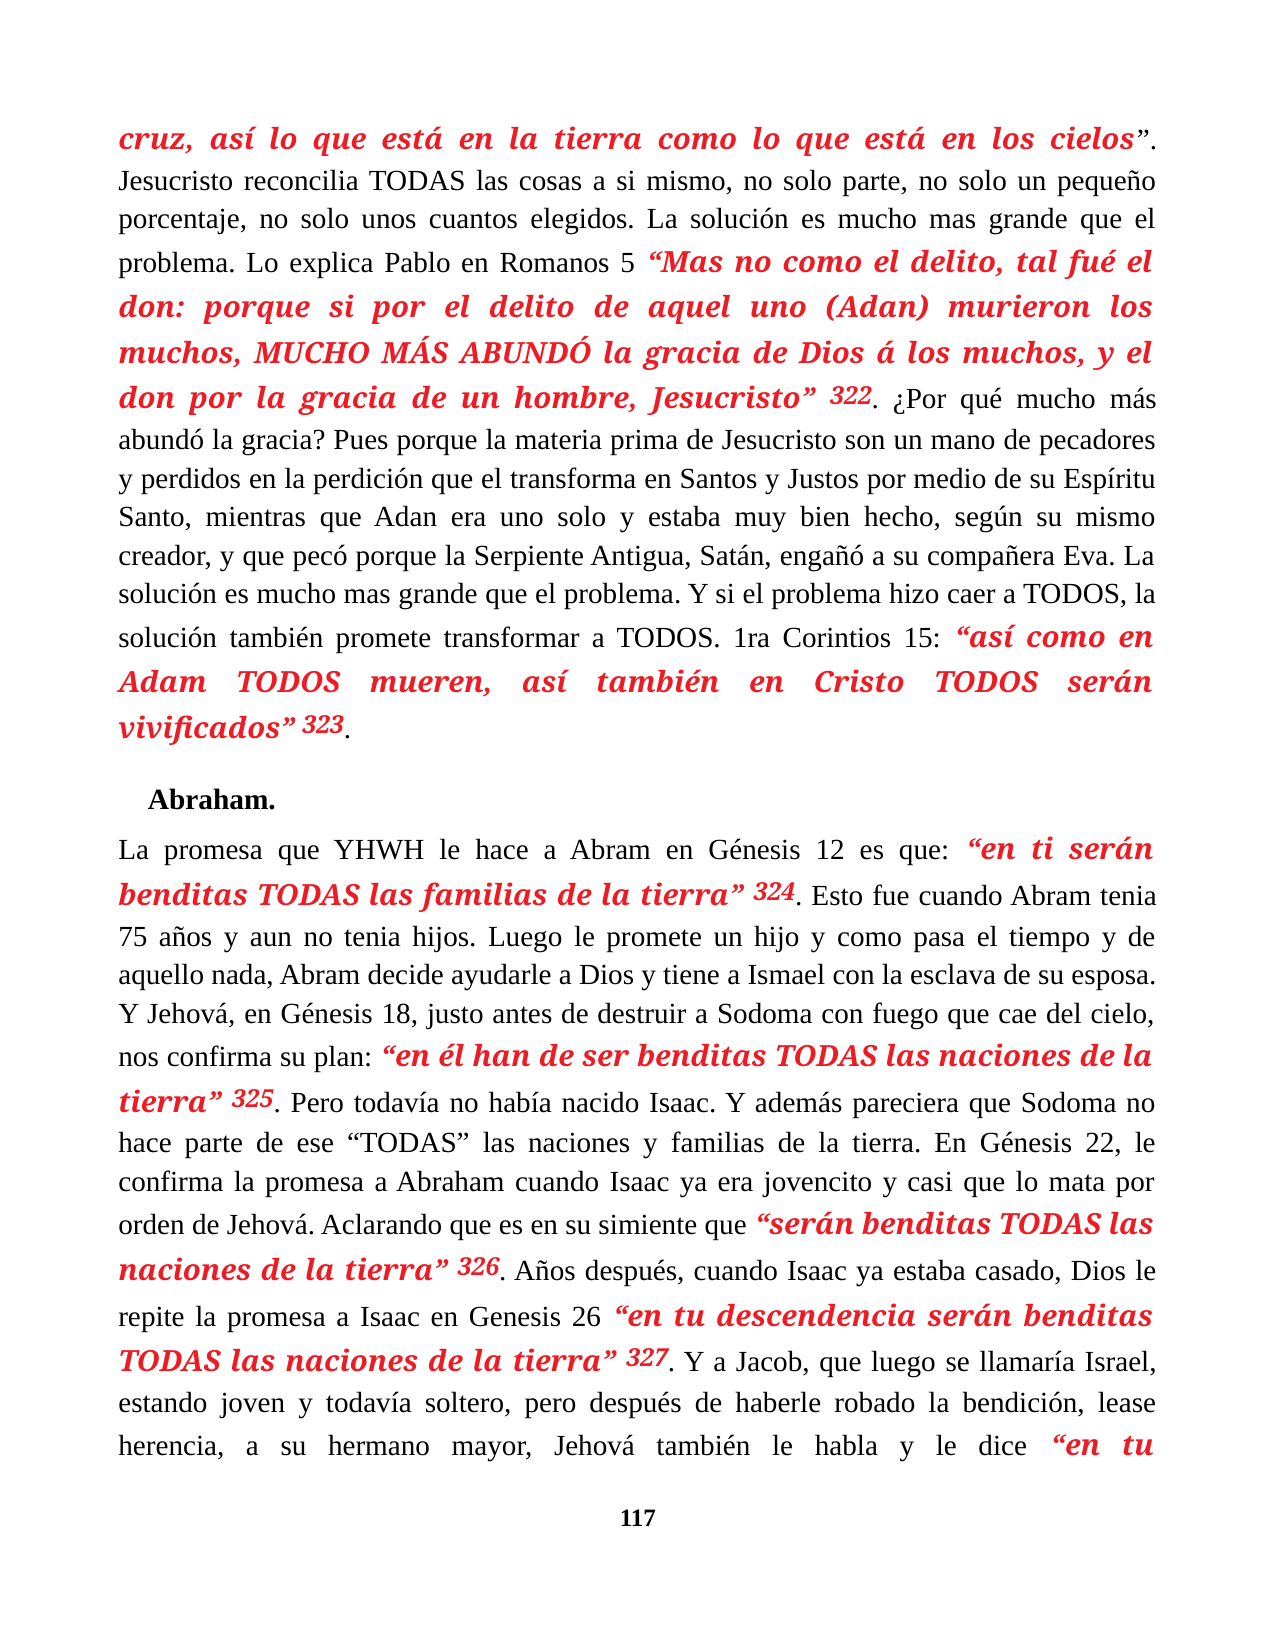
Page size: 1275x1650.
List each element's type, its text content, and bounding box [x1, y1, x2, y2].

subtitle Abraham. [148, 782, 1157, 816]
text La promesa que YHWH le hace a Abram en Génesis 12 es que: “en ti serán benditas TODAS las familias de la tierra” . Esto fue cuando Abram tenia 75 años y aun no tenia hijos. Luego le promete un hijo y como pasa el tiempo y de aquello nada, Abram decide ayudarle a Dios y tiene a Ismael con la esclava de su esposa. Y Jehová, en Génesis 18, justo antes de destruir a Sodoma con fuego que cae del cielo, nos confirma su plan: “en él han de ser benditas TODAS las naciones de la tierra” . Pero todavía no había nacido Isaac. Y además pareciera que Sodoma no hace parte de ese “TODAS” las naciones y familias de la tierra. En Génesis 22, le confirma la promesa a Abraham cuando Isaac ya era jovencito y casi que lo mata por orden de Jehová. Aclarando que es en su simiente que “serán benditas TODAS las naciones de la tierra” . Años después, cuando Isaac ya estaba casado, Dios le repite la promesa a Isaac en Genesis 26 “en tu descendencia serán benditas TODAS las naciones de la tierra” . Y a Jacob, que luego se llamaría Israel, estando joven y todavía soltero, pero después de haberle robado la bendición, lease herencia, a su hermano mayor, Jehová también le habla y le dice “en tu [118, 828, 1157, 1464]
text cruz, así lo que está en la tierra como lo que está en los cielos”. Jesucristo reconcilia TODAS las cosas a si mismo, no solo parte, no solo un pequeño porcentaje, no solo unos cuantos elegidos. La solución es mucho mas grande que el problema. Lo explica Pablo en Romanos 5 “Mas no como el delito, tal fué el don: porque si por el delito de aquel uno (Adan) murieron los muchos, MUCHO MÁS ABUNDÓ la gracia de Dios á los muchos, y el don por la gracia de un hombre, Jesucristo” . ¿Por qué mucho más abundó la gracia? Pues porque la materia prima de Jesucristo son un mano de pecadores y perdidos en la perdición que el transforma en Santos y Justos por medio de su Espíritu Santo, mientras que Adan era uno solo y estaba muy bien hecho, según su mismo creador, y que pecó porque la Serpiente Antigua, Satán, engañó a su compañera Eva. La solución es mucho mas grande que el problema. Y si el problema hizo caer a TODOS, la solución también promete transformar a TODOS. 1ra Corintios 15: “así como en Adam TODOS mueren, así también en Cristo TODOS serán vivificados” . [118, 118, 1157, 747]
